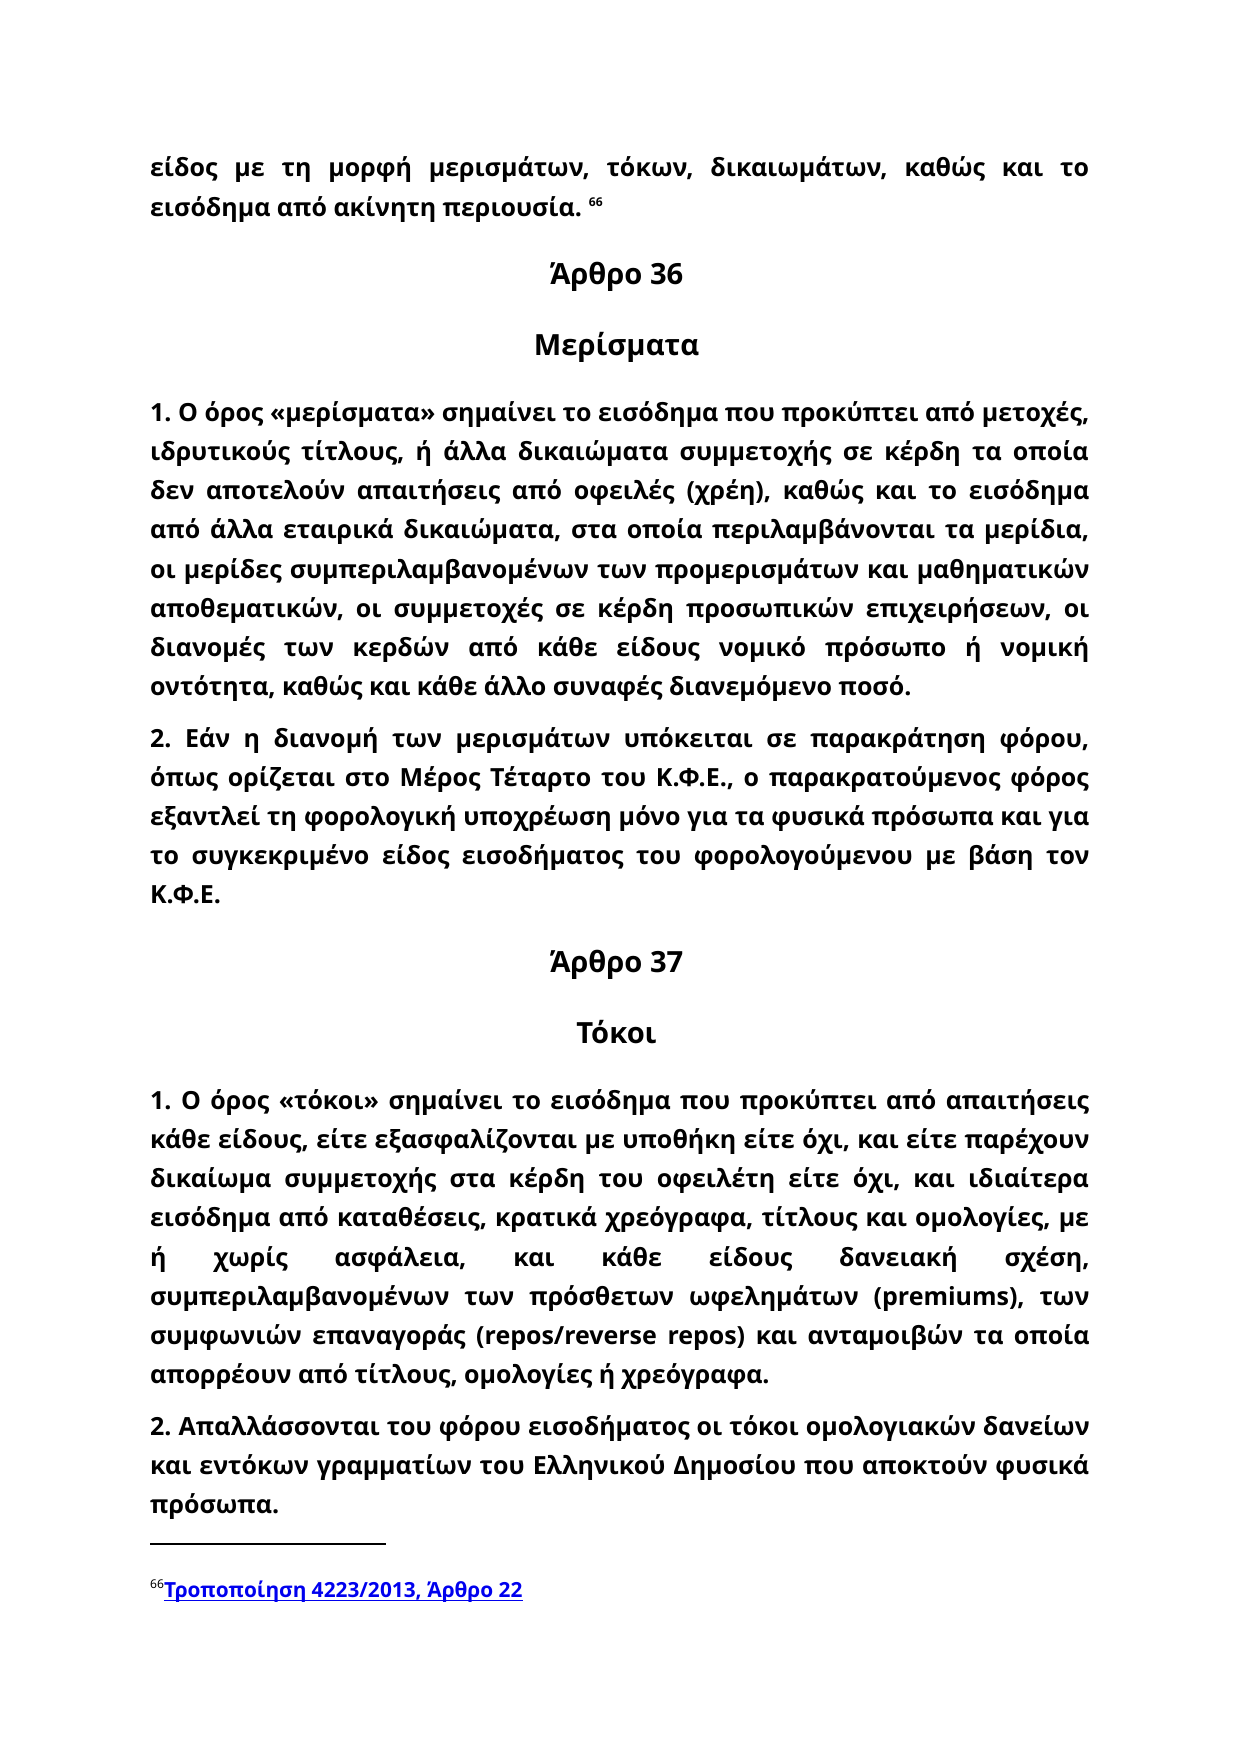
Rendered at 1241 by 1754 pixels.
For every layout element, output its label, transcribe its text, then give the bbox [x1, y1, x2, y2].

subtitle Άρθρο 37 [150, 941, 1090, 981]
subtitle Μερίσματα [150, 324, 1090, 364]
text 2. Απαλλάσσονται του φόρου εισοδήματος οι τόκοι ομολογιακών δανείων και εντόκων γραμματίων του Ελληνικού Δημοσίου που αποκτούν φυσικά πρόσωπα. [150, 1408, 1090, 1521]
subtitle Τόκοι [150, 1012, 1090, 1052]
text Τροποποίηση 4223/2013, Άρθρο 22 [150, 1576, 1090, 1604]
text 1. Ο όρος «τόκοι» σημαίνει το εισόδημα που προκύπτει από απαιτήσεις κάθε είδους, είτε εξασφαλίζονται με υποθήκη είτε όχι, και είτε παρέχουν δικαίωμα συμμετοχής στα κέρδη του οφειλέτη είτε όχι, και ιδιαίτερα εισόδημα από καταθέσεις, κρατικά χρεόγραφα, τίτλους και ομολογίες, με ή χωρίς ασφάλεια, και κάθε είδους δανειακή σχέση, συμπεριλαμβανομένων των πρόσθετων ωφελημάτων (premiums), των συμφωνιών επαναγοράς (repos/reverse repos) και ανταμοιβών τα οποία απορρέουν από τίτλους, ομολογίες ή χρεόγραφα. [150, 1082, 1090, 1391]
subtitle Άρθρο 36 [150, 253, 1090, 293]
text 2. Εάν η διανομή των μερισμάτων υπόκειται σε παρακράτηση φόρου, όπως ορίζεται στο Μέρος Τέταρτο του Κ.Φ.Ε., ο παρακρατούμενος φόρος εξαντλεί τη φορολογική υποχρέωση μόνο για τα φυσικά πρόσωπα και για το συγκεκριμένο είδος εισοδήματος του φορολογούμενου με βάση τον Κ.Φ.Ε. [150, 720, 1090, 911]
text 1. Ο όρος «μερίσματα» σημαίνει το εισόδημα που προκύπτει από μετοχές, ιδρυτικούς τίτλους, ή άλλα δικαιώματα συμμετοχής σε κέρδη τα οποία δεν αποτελούν απαιτήσεις από οφειλές (χρέη), καθώς και το εισόδημα από άλλα εταιρικά δικαιώματα, στα οποία περιλαμβάνονται τα μερίδια, οι μερίδες συμπεριλαμβανομένων των προμερισμάτων και μαθηματικών αποθεματικών, οι συμμετοχές σε κέρδη προσωπικών επιχειρήσεων, οι διανομές των κερδών από κάθε είδους νομικό πρόσωπο ή νομική οντότητα, καθώς και κάθε άλλο συναφές διανεμόμενο ποσό. [150, 394, 1090, 703]
text είδος με τη μορφή μερισμάτων, τόκων, δικαιωμάτων, καθώς και το εισόδημα από ακίνητη περιουσία. [150, 150, 1090, 223]
